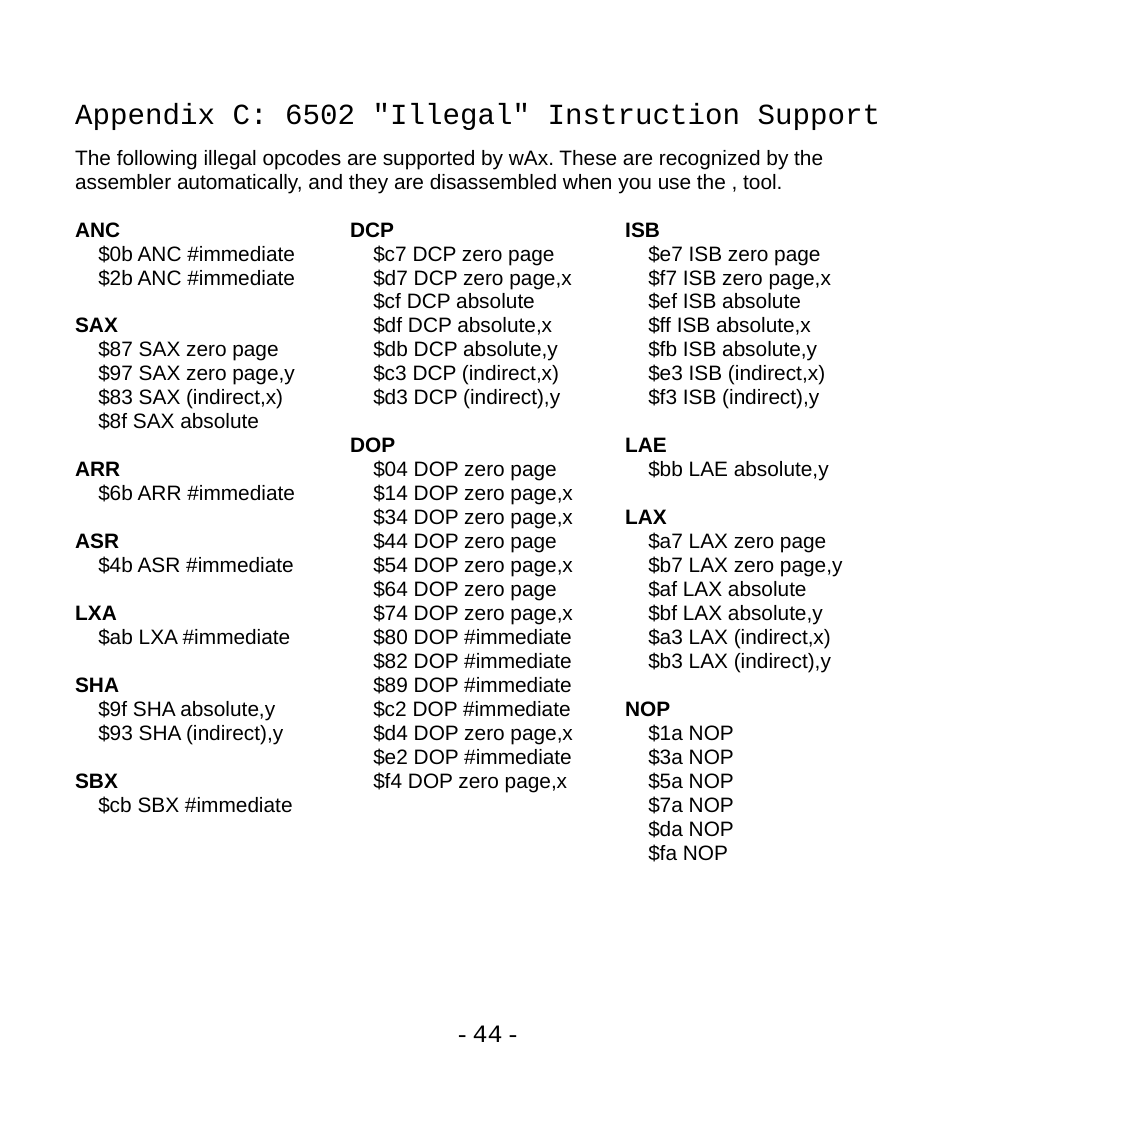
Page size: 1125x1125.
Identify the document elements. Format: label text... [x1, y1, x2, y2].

text $fa NOP [625, 840, 900, 864]
text $6b ARR #immediate [75, 481, 350, 505]
text LAE [625, 433, 900, 457]
text $ef ISB absolute [625, 289, 900, 313]
text $4b ASR #immediate [75, 553, 350, 577]
text $5a NOP [625, 768, 900, 792]
text LXA [75, 601, 350, 625]
text NOP [625, 697, 900, 721]
text $0b ANC #immediate [75, 241, 350, 265]
text $c3 DCP (indirect,x) [350, 361, 625, 385]
text ISB [625, 217, 900, 241]
subtitle Appendix C: 6502 "Illegal" Instruction Support [75, 100, 900, 133]
text $83 SAX (indirect,x) [75, 385, 350, 409]
text $74 DOP zero page,x [350, 601, 625, 625]
text $d7 DCP zero page,x [350, 265, 625, 289]
text $c7 DCP zero page [350, 241, 625, 265]
text $04 DOP zero page [350, 457, 625, 481]
text $54 DOP zero page,x [350, 553, 625, 577]
text SHA [75, 673, 350, 697]
text $44 DOP zero page [350, 529, 625, 553]
text $e2 DOP #immediate [350, 744, 625, 768]
text $cf DCP absolute [350, 289, 625, 313]
text $db DCP absolute,y [350, 337, 625, 361]
text DCP [350, 217, 625, 241]
text $93 SHA (indirect),y [75, 721, 350, 744]
text $80 DOP #immediate [350, 625, 625, 649]
text SBX [75, 768, 350, 792]
text $34 DOP zero page,x [350, 505, 625, 529]
text $ab LXA #immediate [75, 625, 350, 649]
text LAX [625, 505, 900, 529]
text $b7 LAX zero page,y [625, 553, 900, 577]
text ARR [75, 457, 350, 481]
text $cb SBX #immediate [75, 792, 350, 816]
text $7a NOP [625, 792, 900, 816]
text $89 DOP #immediate [350, 673, 625, 697]
text $c2 DOP #immediate [350, 697, 625, 721]
text $df DCP absolute,x [350, 313, 625, 337]
text $af LAX absolute [625, 577, 900, 601]
text $82 DOP #immediate [350, 649, 625, 673]
text $2b ANC #immediate [75, 265, 350, 289]
text $f4 DOP zero page,x [350, 768, 625, 792]
text DOP [350, 433, 625, 457]
text $8f SAX absolute [75, 409, 350, 433]
text $3a NOP [625, 744, 900, 768]
text $d3 DCP (indirect),y [350, 385, 625, 409]
text ASR [75, 529, 350, 553]
text ANC [75, 217, 350, 241]
text $b3 LAX (indirect),y [625, 649, 900, 673]
text $64 DOP zero page [350, 577, 625, 601]
text The following illegal opcodes are supported by wAx. These are recognized by the assembler automatically, and they are disassembled when you use the , tool. [75, 146, 900, 193]
text $14 DOP zero page,x [350, 481, 625, 505]
text $da NOP [625, 816, 900, 840]
text $9f SHA absolute,y [75, 697, 350, 721]
text $f7 ISB zero page,x [625, 265, 900, 289]
text $d4 DOP zero page,x [350, 721, 625, 744]
text $a7 LAX zero page [625, 529, 900, 553]
text $e7 ISB zero page [625, 241, 900, 265]
text SAX [75, 313, 350, 337]
text $bb LAE absolute,y [625, 457, 900, 481]
text $fb ISB absolute,y [625, 337, 900, 361]
text $f3 ISB (indirect),y [625, 385, 900, 409]
text $97 SAX zero page,y [75, 361, 350, 385]
text $1a NOP [625, 721, 900, 744]
text $e3 ISB (indirect,x) [625, 361, 900, 385]
text $ff ISB absolute,x [625, 313, 900, 337]
text $bf LAX absolute,y [625, 601, 900, 625]
text $87 SAX zero page [75, 337, 350, 361]
text $a3 LAX (indirect,x) [625, 625, 900, 649]
